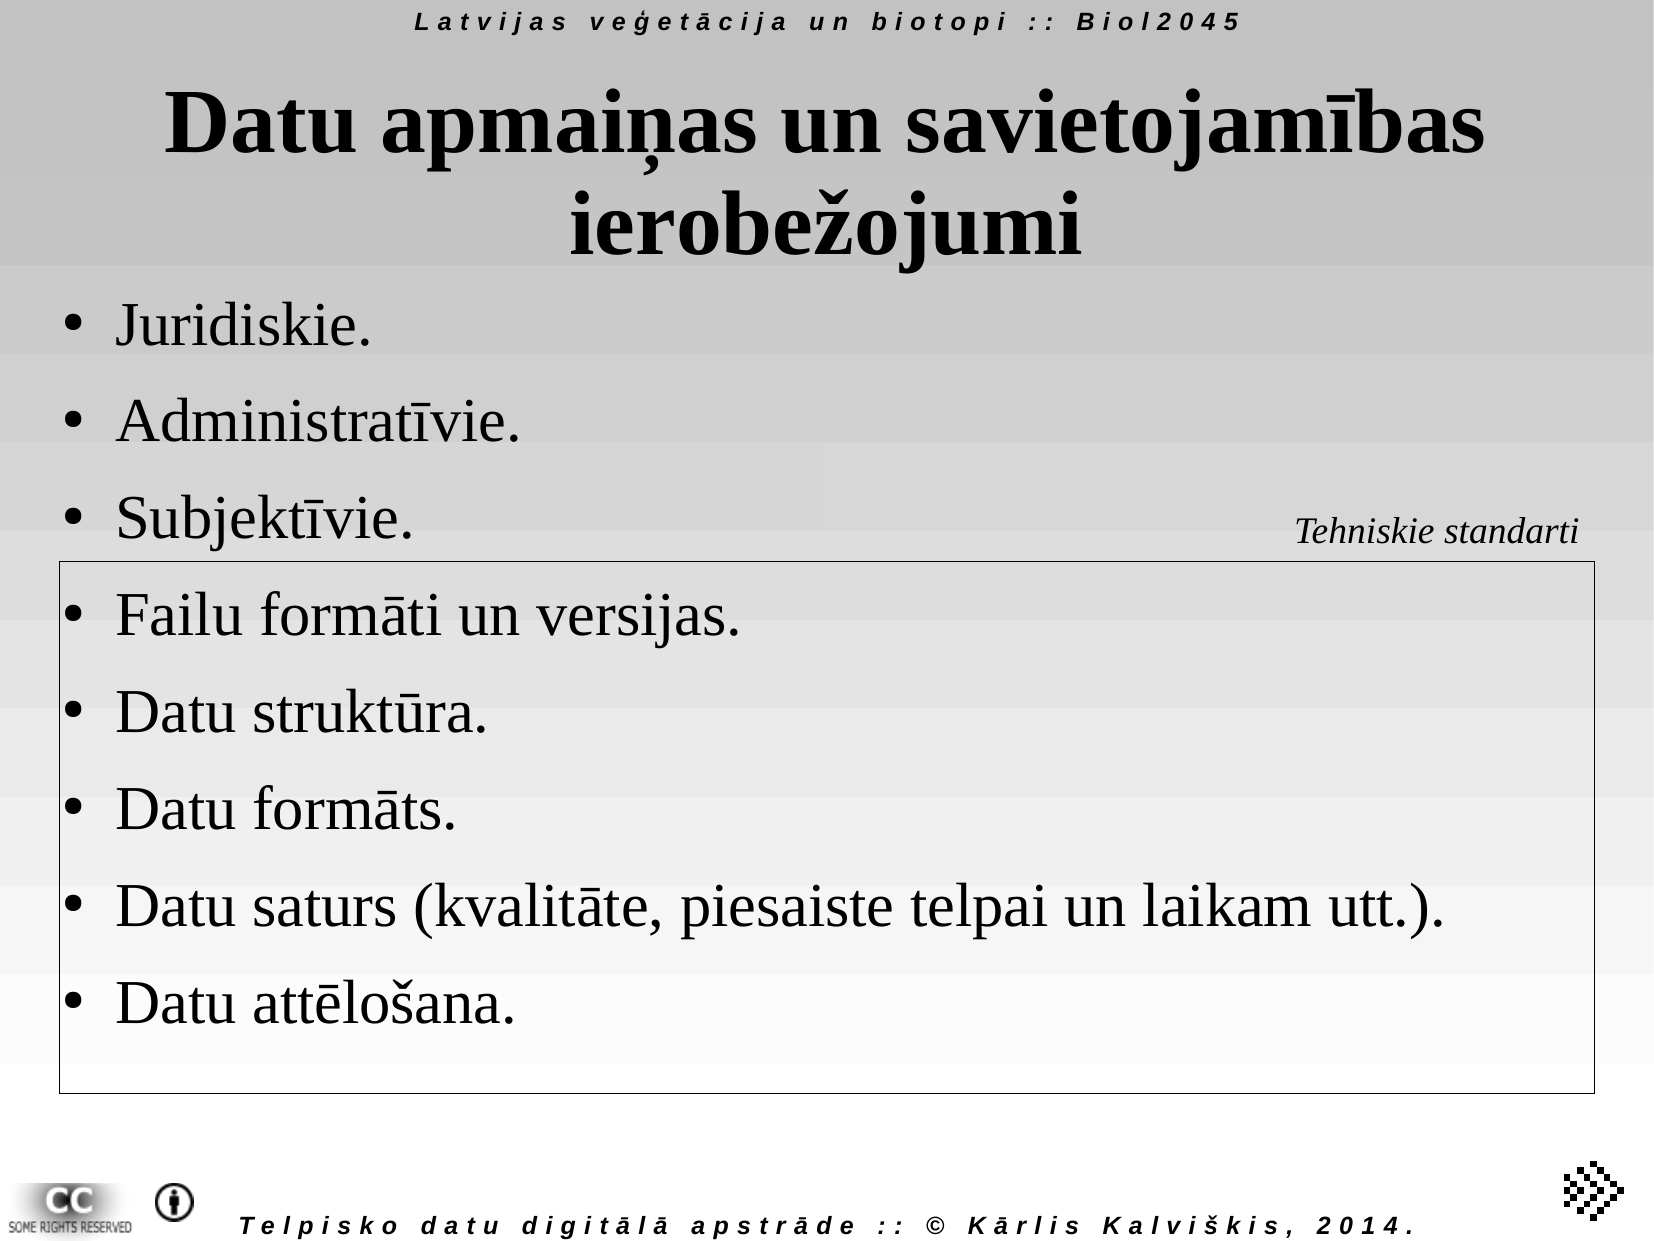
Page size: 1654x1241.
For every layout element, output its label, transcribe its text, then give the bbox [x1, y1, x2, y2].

title Datu apmaiņas un savietojamības ierobežojumi [29, 49, 1625, 296]
text_box Tehniskie standarti [1279, 502, 1595, 559]
picture [0, 0, 1654, 1241]
list Juridiskie. Administratīvie. Subjektīvie. Failu formāti un versijas. Datu struktūra. Datu formāts. Datu saturs (kvalitāte, piesaiste telpai un laikam utt.). Datu attēlošana. [44, 289, 1610, 1113]
